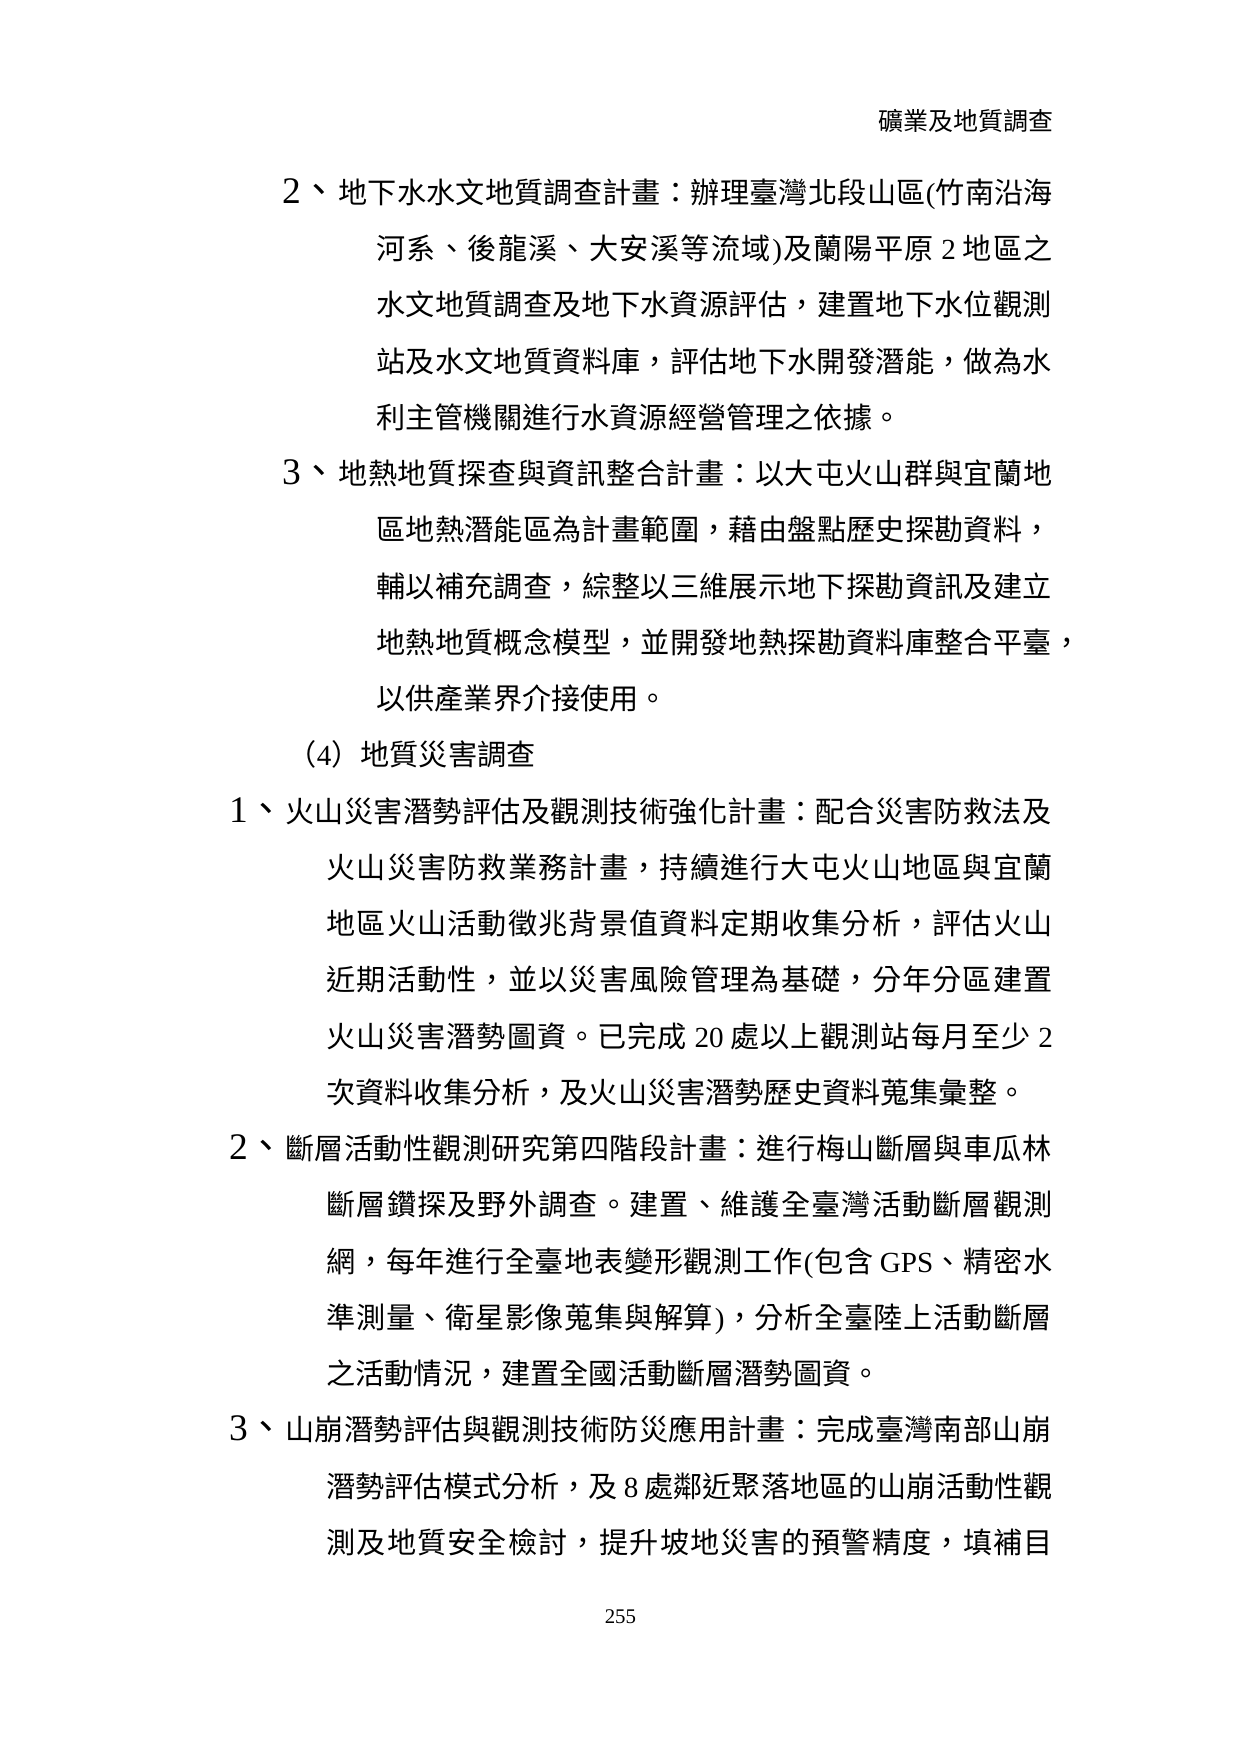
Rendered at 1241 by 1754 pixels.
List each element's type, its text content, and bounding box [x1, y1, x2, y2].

list 山崩潛勢評估與觀測技術防災應用計畫：完成臺灣南部山崩潛勢評估模式分析，及8處鄰近聚落地區的山崩活動性觀測及地質安全檢討，提升坡地災害的預警精度，填補目 [229, 1396, 1053, 1564]
list 火山災害潛勢評估及觀測技術強化計畫：配合災害防救法及火山災害防救業務計畫，持續進行大屯火山地區與宜蘭地區火山活動徵兆背景值資料定期收集分析，評估火山近期活動性，並以災害風險管理為基礎，分年分區建置火山災害潛勢圖資。已完成20處以上觀測站每月至少2次資料收集分析，及火山災害潛勢歷史資料蒐集彙整。 [229, 777, 1053, 1114]
list 地下水水文地質調查計畫：辦理臺灣北段山區(竹南沿海河系、後龍溪、大安溪等流域)及蘭陽平原2地區之水文地質調查及地下水資源評估，建置地下水位觀測站及水文地質資料庫，評估地下水開發潛能，做為水利主管機關進行水資源經營管理之依據。 [282, 158, 1053, 439]
list 地熱地質探查與資訊整合計畫：以大屯火山群與宜蘭地區地熱潛能區為計畫範圍，藉由盤點歷史探勘資料，輔以補充調查，綜整以三維展示地下探勘資訊及建立地熱地質概念模型，並開發地熱探勘資料庫整合平臺，以供產業界介接使用。 [282, 439, 1053, 721]
list 地質災害調查 [287, 721, 1053, 777]
list 斷層活動性觀測研究第四階段計畫：進行梅山斷層與車瓜林斷層鑽探及野外調查。建置、維護全臺灣活動斷層觀測網，每年進行全臺地表變形觀測工作(包含GPS、精密水準測量、衛星影像蒐集與解算)，分析全臺陸上活動斷層之活動情況，建置全國活動斷層潛勢圖資。 [229, 1114, 1053, 1396]
